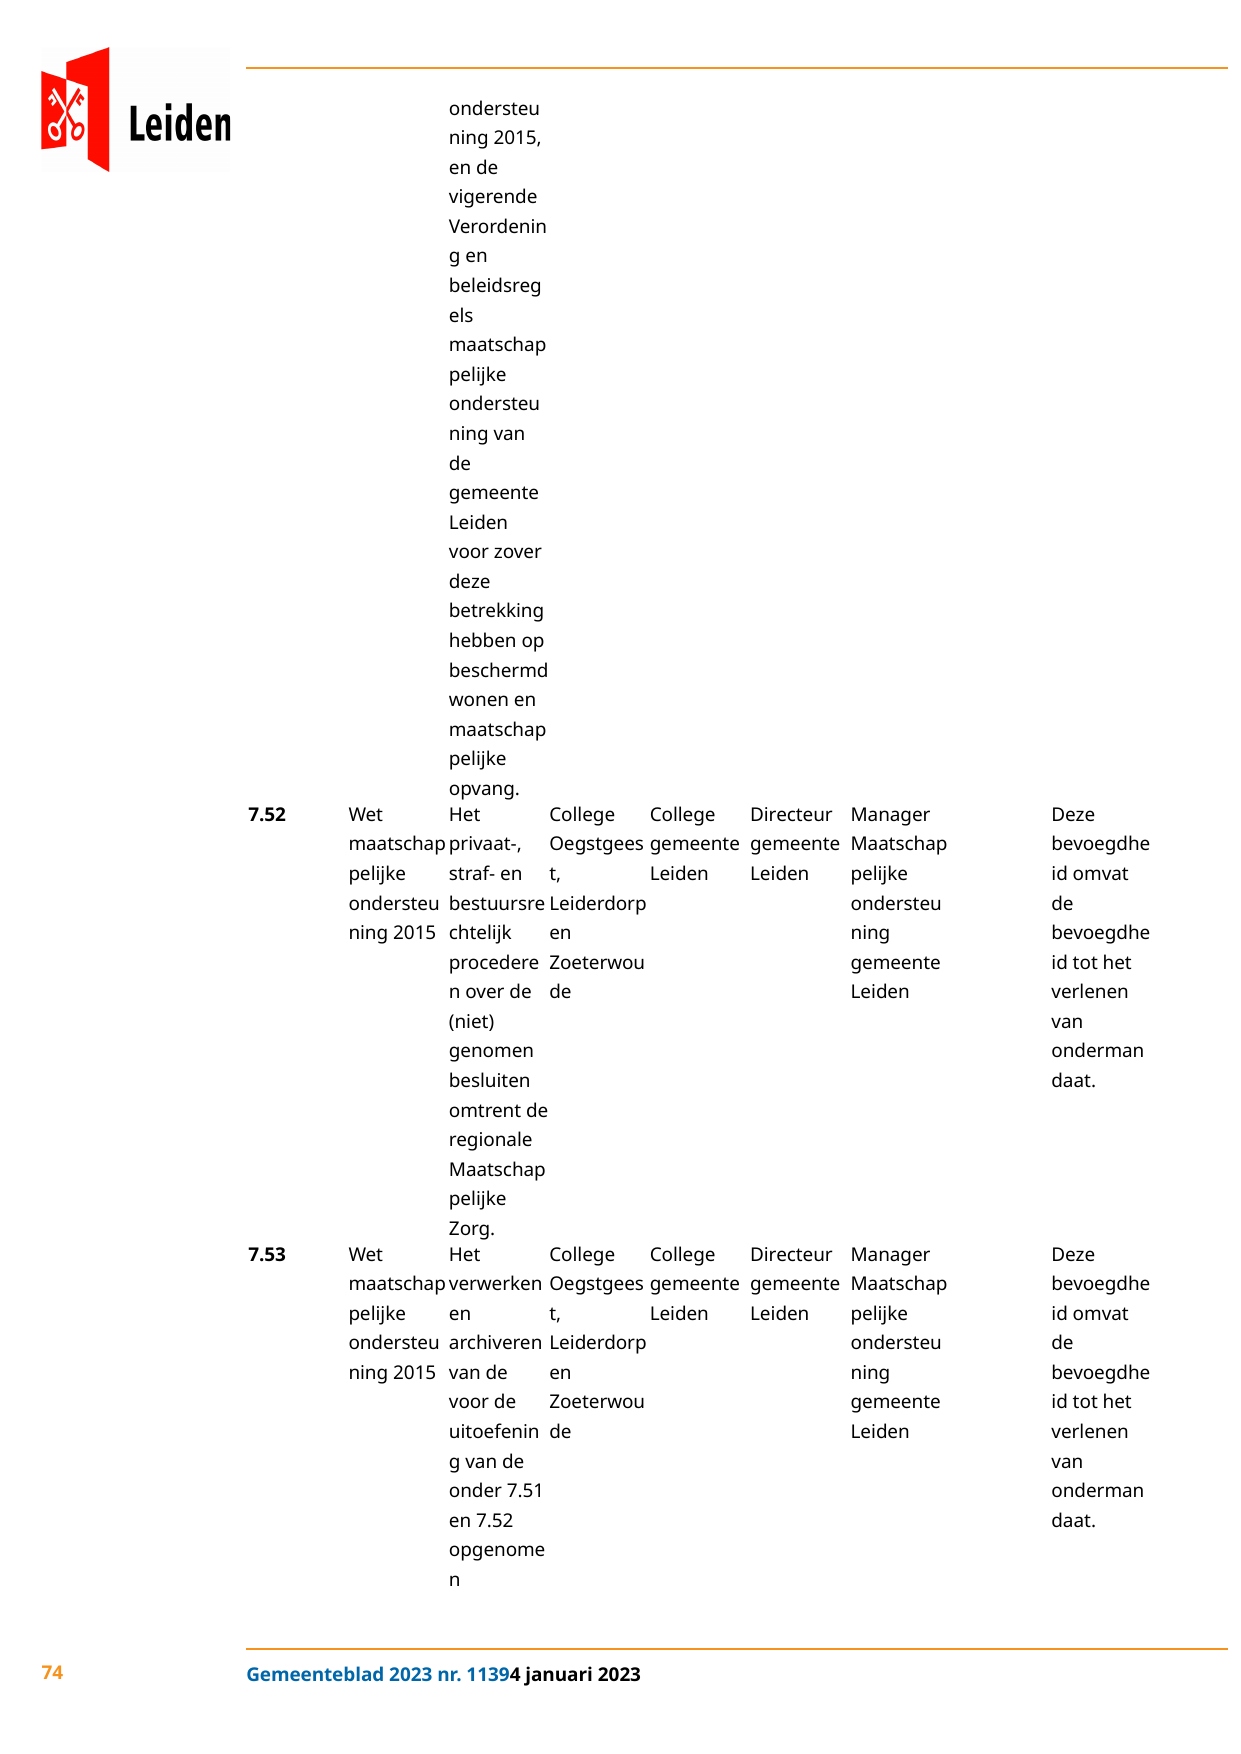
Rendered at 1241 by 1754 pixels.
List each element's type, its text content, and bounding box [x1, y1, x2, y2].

table_cell Wet maatschappelijke ondersteuning 2015 [348, 801, 449, 1241]
table_cell [248, 95, 348, 801]
table_cell College gemeente Leiden [650, 801, 750, 1241]
table_cell [951, 95, 1051, 801]
table_cell [1051, 95, 1152, 801]
table_cell Wet maatschappelijke ondersteuning 2015 [348, 1241, 449, 1592]
table_cell College Oegstgeest, Leiderdorp en Zoeterwoude [549, 801, 649, 1241]
table_cell Manager Maatschappelijke ondersteuning gemeente Leiden [850, 801, 951, 1241]
table_cell College Oegstgeest, Leiderdorp en Zoeterwoude [549, 1241, 649, 1592]
table_cell 7.53 [248, 1241, 348, 1592]
table_cell Het privaat-, straf- en bestuursrechtelijk procederen over de (niet) genomen besluiten omtrent de regionale Maatschappelijke Zorg. [449, 801, 549, 1241]
table_cell [348, 95, 449, 801]
table_cell Deze bevoegdheid omvat de bevoegdheid tot het verlenen van ondermandaat. [1051, 801, 1152, 1241]
table_cell [549, 95, 649, 801]
table_cell Directeur gemeente Leiden [750, 801, 850, 1241]
table_cell Het verwerken en archiveren van de voor de uitoefening van de onder 7.51 en 7.52 opgenomen [449, 1241, 549, 1592]
picture [41, 47, 231, 172]
table_cell [951, 801, 1051, 1241]
table_cell ondersteuning 2015, en de vigerende Verordening en beleidsregels maatschappelijke ondersteuning van de gemeente Leiden voor zover deze betrekking hebben op beschermd wonen en maatschappelijke opvang. [449, 95, 549, 801]
table_cell [650, 95, 750, 801]
table_cell [850, 95, 951, 801]
table_cell [750, 95, 850, 801]
table_cell Deze bevoegdheid omvat de bevoegdheid tot het verlenen van ondermandaat. [1051, 1241, 1152, 1592]
table_cell [951, 1241, 1051, 1592]
table_cell Directeur gemeente Leiden [750, 1241, 850, 1592]
table_cell College gemeente Leiden [650, 1241, 750, 1592]
table_cell 7.52 [248, 801, 348, 1241]
table_cell Manager Maatschappelijke ondersteuning gemeente Leiden [850, 1241, 951, 1592]
